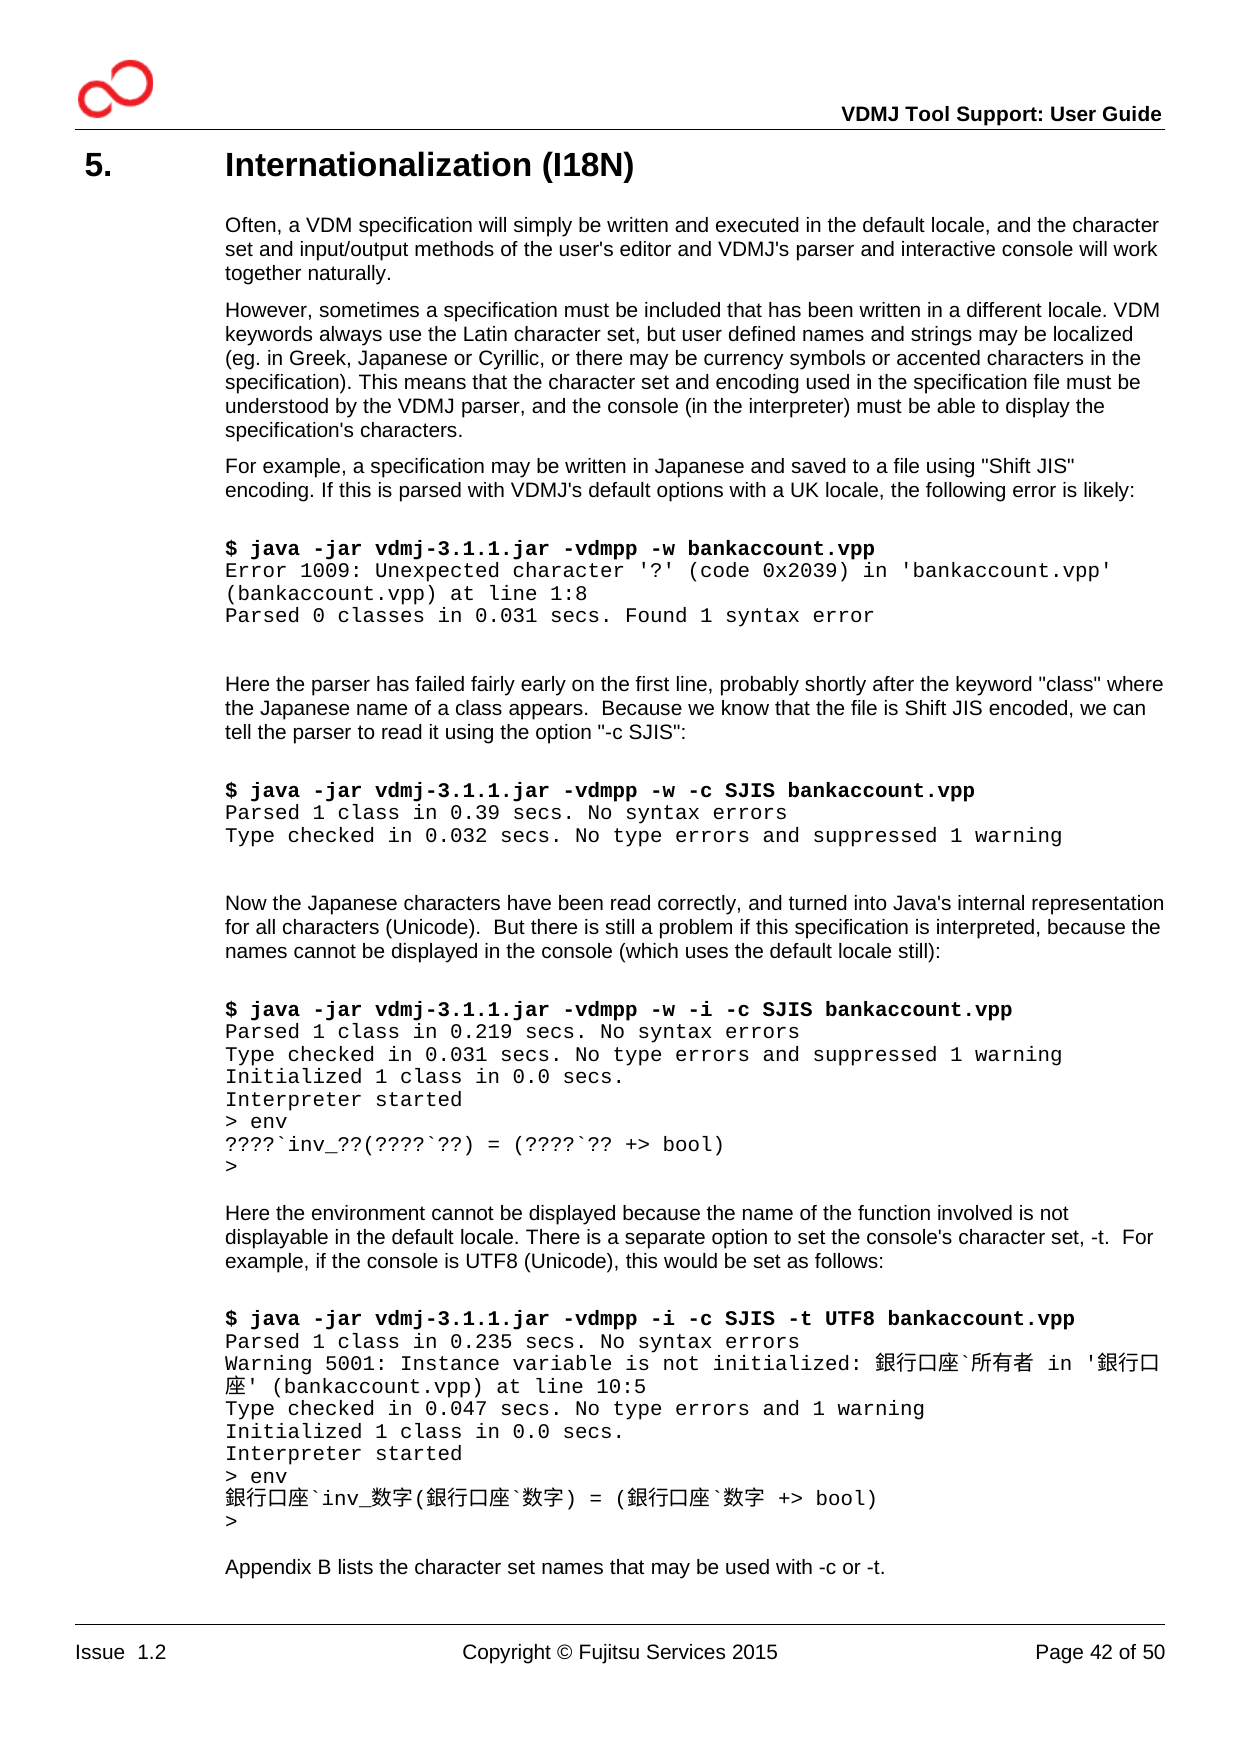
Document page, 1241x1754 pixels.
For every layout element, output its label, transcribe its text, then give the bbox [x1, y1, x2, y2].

text Now the Japanese characters have been read correctly, and turned into Java's internal representation for all characters (Unicode). But there is still a problem if this specification is interpreted, because the names cannot be displayed in the console (which uses the default locale still): [225, 892, 1165, 963]
text $ java -jar vdmj-3.1.1.jar -vdmpp -w bankaccount.vpp [225, 537, 1165, 560]
text > env [225, 1465, 1165, 1488]
text However, sometimes a specification must be included that has been written in a different locale. VDM keywords always use the Latin character set, but user defined names and strings may be localized (eg. in Greek, Japanese or Cyrillic, or there may be currency symbols or accented characters in the specification). This means that the character set and encoding used in the specification file must be understood by the VDMJ parser, and the console (in the interpreter) must be able to display the specification's characters. [225, 298, 1165, 442]
text Type checked in 0.031 secs. No type errors and suppressed 1 warning [225, 1043, 1165, 1066]
text $ java -jar vdmj-3.1.1.jar -vdmpp -i -c SJIS -t UTF8 bankaccount.vpp [225, 1308, 1165, 1330]
text Here the parser has failed fairly early on the first line, probably shortly after the keyword "class" where the Japanese name of a class appears. Because we know that the file is Shift JIS encoded, we can tell the parser to read it using the option "-c SJIS": [225, 672, 1165, 744]
text $ java -jar vdmj-3.1.1.jar -vdmpp -w -c SJIS bankaccount.vpp [225, 779, 1165, 802]
text > env [225, 1111, 1165, 1133]
text 銀行口座`inv_数字(銀行口座`数字) = (銀行口座`数字 +> bool) [225, 1488, 1165, 1510]
text Type checked in 0.047 secs. No type errors and 1 warning [225, 1398, 1165, 1420]
text Error 1009: Unexpected character '?' (code 0x2039) in 'bankaccount.vpp' (bankaccount.vpp) at line 1:8 [225, 560, 1165, 605]
text $ java -jar vdmj-3.1.1.jar -vdmpp -w -i -c SJIS bankaccount.vpp [225, 998, 1165, 1021]
text Appendix B lists the character set names that may be used with -c or -t. [225, 1555, 1165, 1579]
text Type checked in 0.032 secs. No type errors and suppressed 1 warning [225, 824, 1165, 847]
text Here the environment cannot be displayed because the name of the function involved is not displayable in the default locale. There is a separate option to set the console's character set, -t. For example, if the console is UTF8 (Unicode), this would be set as follows: [225, 1201, 1165, 1273]
subtitle Internationalization (I18N) [75, 145, 1165, 184]
text > [225, 1156, 1165, 1178]
text Often, a VDM specification will simply be written and executed in the default locale, and the character set and input/output methods of the user's editor and VDMJ's parser and interactive console will work together naturally. [225, 214, 1165, 286]
text > [225, 1510, 1165, 1533]
text Parsed 1 class in 0.219 secs. No syntax errors [225, 1021, 1165, 1043]
text Initialized 1 class in 0.0 secs. [225, 1066, 1165, 1088]
text For example, a specification may be written in Japanese and saved to a file using "Shift JIS" encoding. If this is parsed with VDMJ's default options with a UK locale, the following error is likely: [225, 454, 1165, 502]
text Parsed 0 classes in 0.031 secs. Found 1 syntax error [225, 605, 1165, 627]
text ????`inv_??(????`??) = (????`?? +> bool) [225, 1133, 1165, 1156]
text Parsed 1 class in 0.235 secs. No syntax errors [225, 1330, 1165, 1353]
picture [78, 52, 153, 128]
text Interpreter started [225, 1443, 1165, 1465]
text Warning 5001: Instance variable is not initialized: 銀行口座`所有者 in '銀行口座' (bankaccount.vpp) at line 10:5 [225, 1353, 1165, 1398]
text Initialized 1 class in 0.0 secs. [225, 1420, 1165, 1443]
text Interpreter started [225, 1088, 1165, 1111]
text Parsed 1 class in 0.39 secs. No syntax errors [225, 802, 1165, 824]
